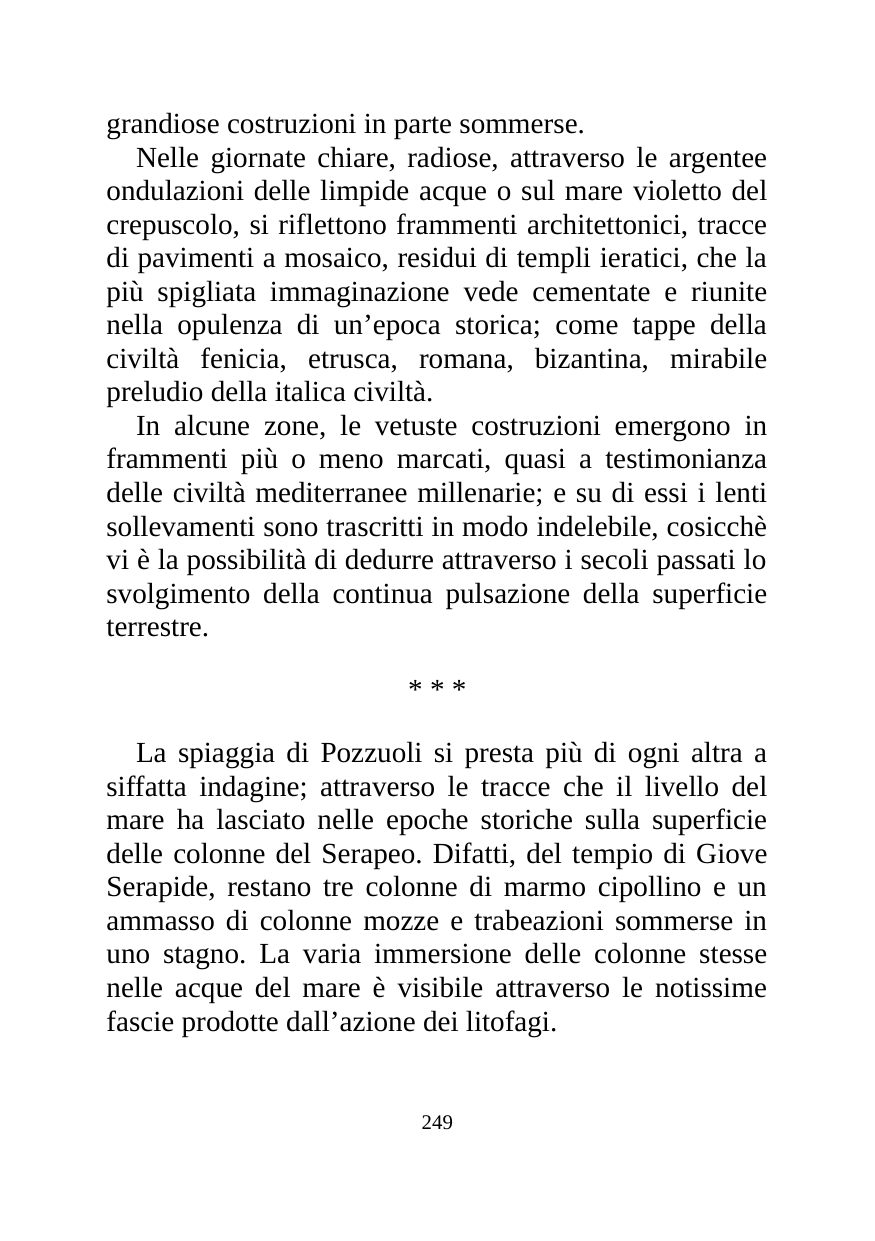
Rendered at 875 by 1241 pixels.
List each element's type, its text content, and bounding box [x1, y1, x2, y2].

text Nelle giornate chiare, radiose, attraverso le argentee ondulazioni delle limpide acque o sul mare violetto del crepuscolo, si riflettono frammenti architettonici, tracce di pavimenti a mosaico, residui di templi ieratici, che la più spigliata immaginazione vede cementate e riunite nella opulenza di un’epoca storica; come tappe della civiltà fenicia, etrusca, romana, bizantina, mirabile preludio della italica civiltà. [106, 140, 768, 408]
text In alcune zone, le vetuste costruzioni emergono in frammenti più o meno marcati, quasi a testimonianza delle civiltà mediterranee millenarie; e su di essi i lenti sollevamenti sono trascritti in modo indelebile, cosicchè vi è la possibilità di dedurre attraverso i secoli passati lo svolgimento della continua pulsazione della superficie terrestre. [106, 408, 768, 643]
text * * * [106, 672, 768, 706]
text grandiose costruzioni in parte sommerse. [106, 106, 768, 140]
text La spiaggia di Pozzuoli si presta più di ogni altra a siffatta indagine; attraverso le tracce che il livello del mare ha lasciato nelle epoche storiche sulla superficie delle colonne del Serapeo. Difatti, del tempio di Giove Serapide, restano tre colonne di marmo cipollino e un ammasso di colonne mozze e trabeazioni sommerse in uno stagno. La varia immersione delle colonne stesse nelle acque del mare è visibile attraverso le notissime fascie prodotte dall’azione dei litofagi. [106, 735, 768, 1037]
